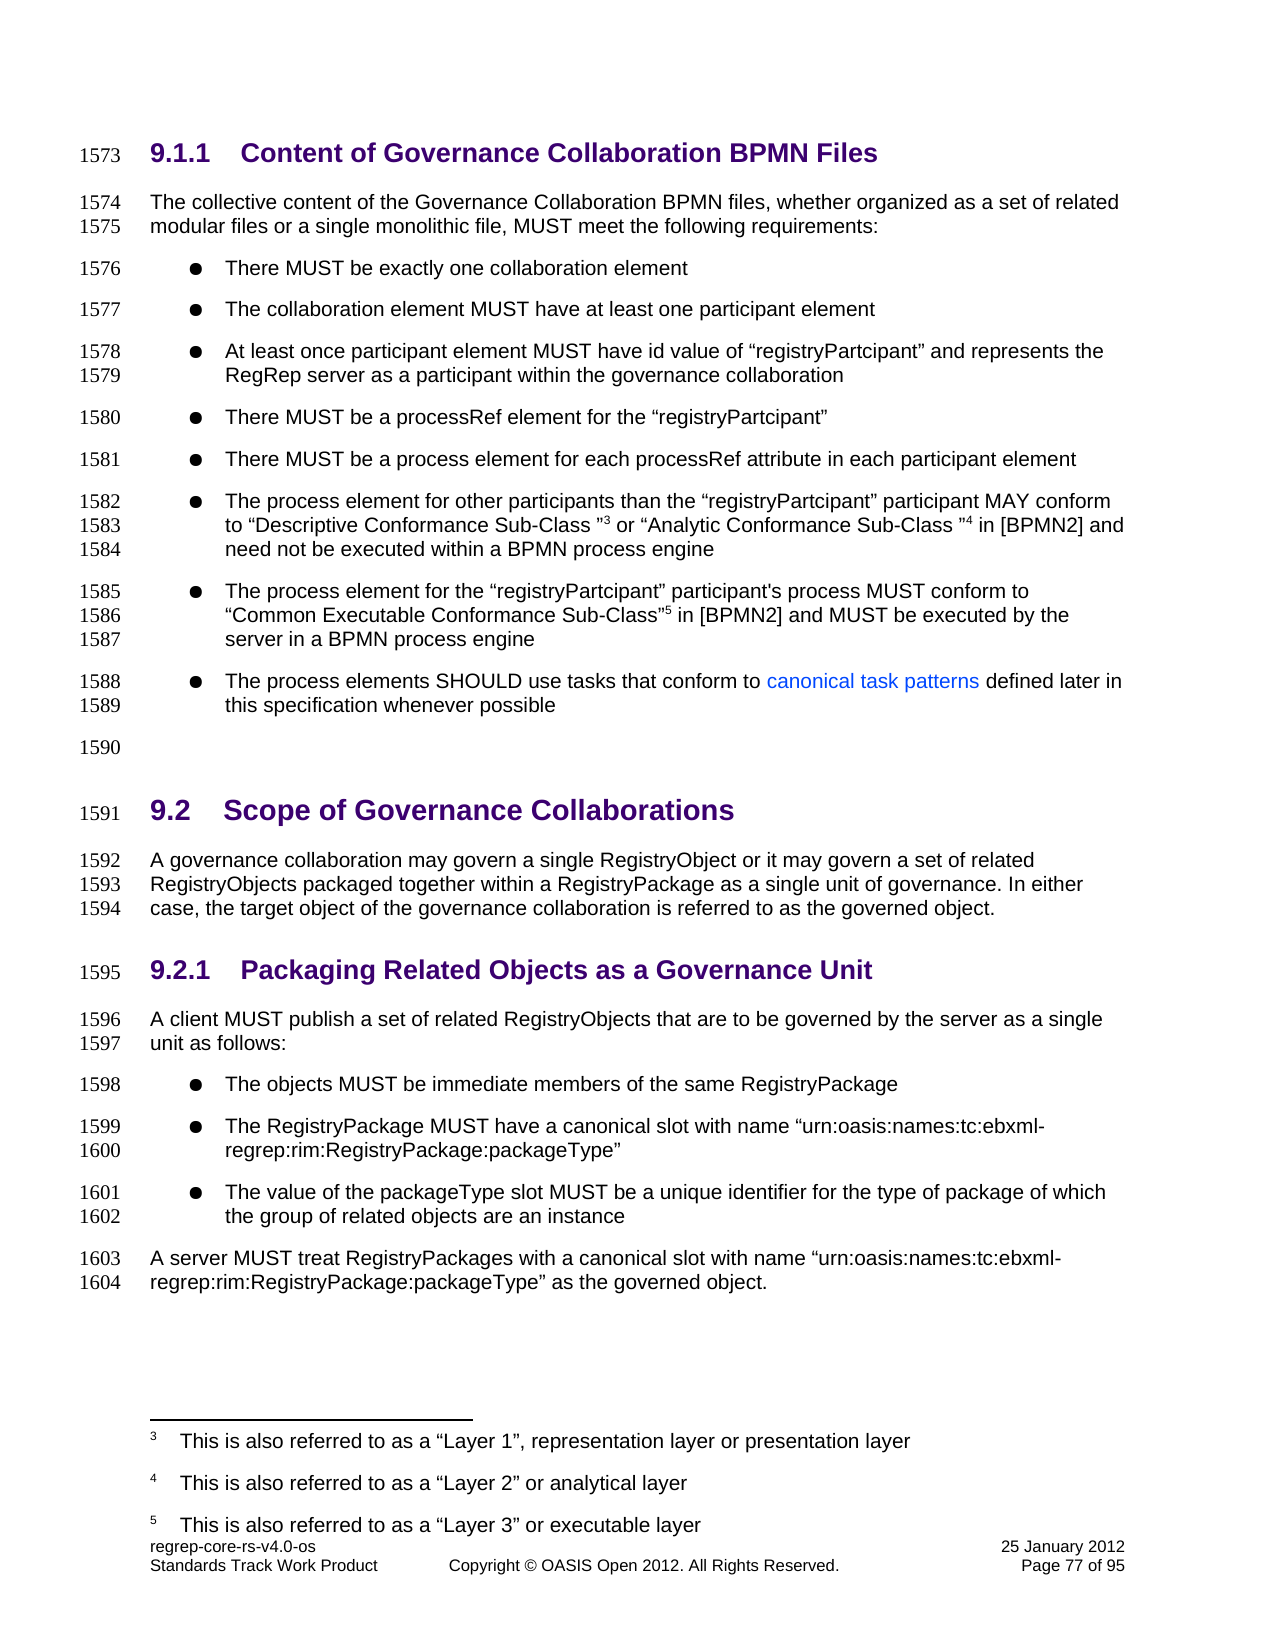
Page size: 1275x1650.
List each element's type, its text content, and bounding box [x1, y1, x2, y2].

subtitle Scope of Governance Collaborations [150, 793, 1125, 827]
list The RegistryPackage MUST have a canonical slot with name “urn:oasis:names:tc:ebxml-regrep:rim:RegistryPackage:packageType” [187, 1114, 1125, 1162]
list This is also referred to as a “Layer 2” or analytical layer [150, 1471, 1125, 1495]
list This is also referred to as a “Layer 1”, representation layer or presentation layer [150, 1429, 1125, 1453]
text A client MUST publish a set of related RegistryObjects that are to be governed by the server as a single unit as follows: [150, 1006, 1125, 1054]
list There MUST be a processRef element for the “registryPartcipant” [187, 405, 1125, 429]
list There MUST be a process element for each processRef attribute in each participant element [187, 447, 1125, 471]
list The process element for the “registryPartcipant” participant's process MUST conform to “Common Executable Conformance Sub-Class” in [BPMN2] and MUST be executed by the server in a BPMN process engine [187, 579, 1125, 651]
subtitle Content of Governance Collaboration BPMN Files [150, 137, 1125, 168]
subtitle Packaging Related Objects as a Governance Unit [150, 954, 1125, 985]
list The collaboration element MUST have at least one participant element [187, 297, 1125, 321]
text A server MUST treat RegistryPackages with a canonical slot with name “urn:oasis:names:tc:ebxml-regrep:rim:RegistryPackage:packageType” as the governed object. [150, 1246, 1125, 1294]
list The process element for other participants than the “registryPartcipant” participant MAY conform to “Descriptive Conformance Sub-Class ” or “Analytic Conformance Sub-Class ” in [BPMN2] and need not be executed within a BPMN process engine [187, 489, 1125, 561]
list This is also referred to as a “Layer 3” or executable layer [150, 1513, 1125, 1537]
text A governance collaboration may govern a single RegistryObject or it may govern a set of related RegistryObjects packaged together within a RegistryPackage as a single unit of governance. In either case, the target object of the governance collaboration is referred to as the governed object. [150, 848, 1125, 920]
list The process elements SHOULD use tasks that conform to canonical task patterns defined later in this specification whenever possible [187, 669, 1125, 717]
list There MUST be exactly one collaboration element [187, 255, 1125, 279]
list The value of the packageType slot MUST be a unique identifier for the type of package of which the group of related objects are an instance [187, 1180, 1125, 1228]
text The collective content of the Governance Collaboration BPMN files, whether organized as a set of related modular files or a single monolithic file, MUST meet the following requirements: [150, 189, 1125, 237]
list At least once participant element MUST have id value of “registryPartcipant” and represents the RegRep server as a participant within the governance collaboration [187, 339, 1125, 387]
list The objects MUST be immediate members of the same RegistryPackage [187, 1072, 1125, 1096]
